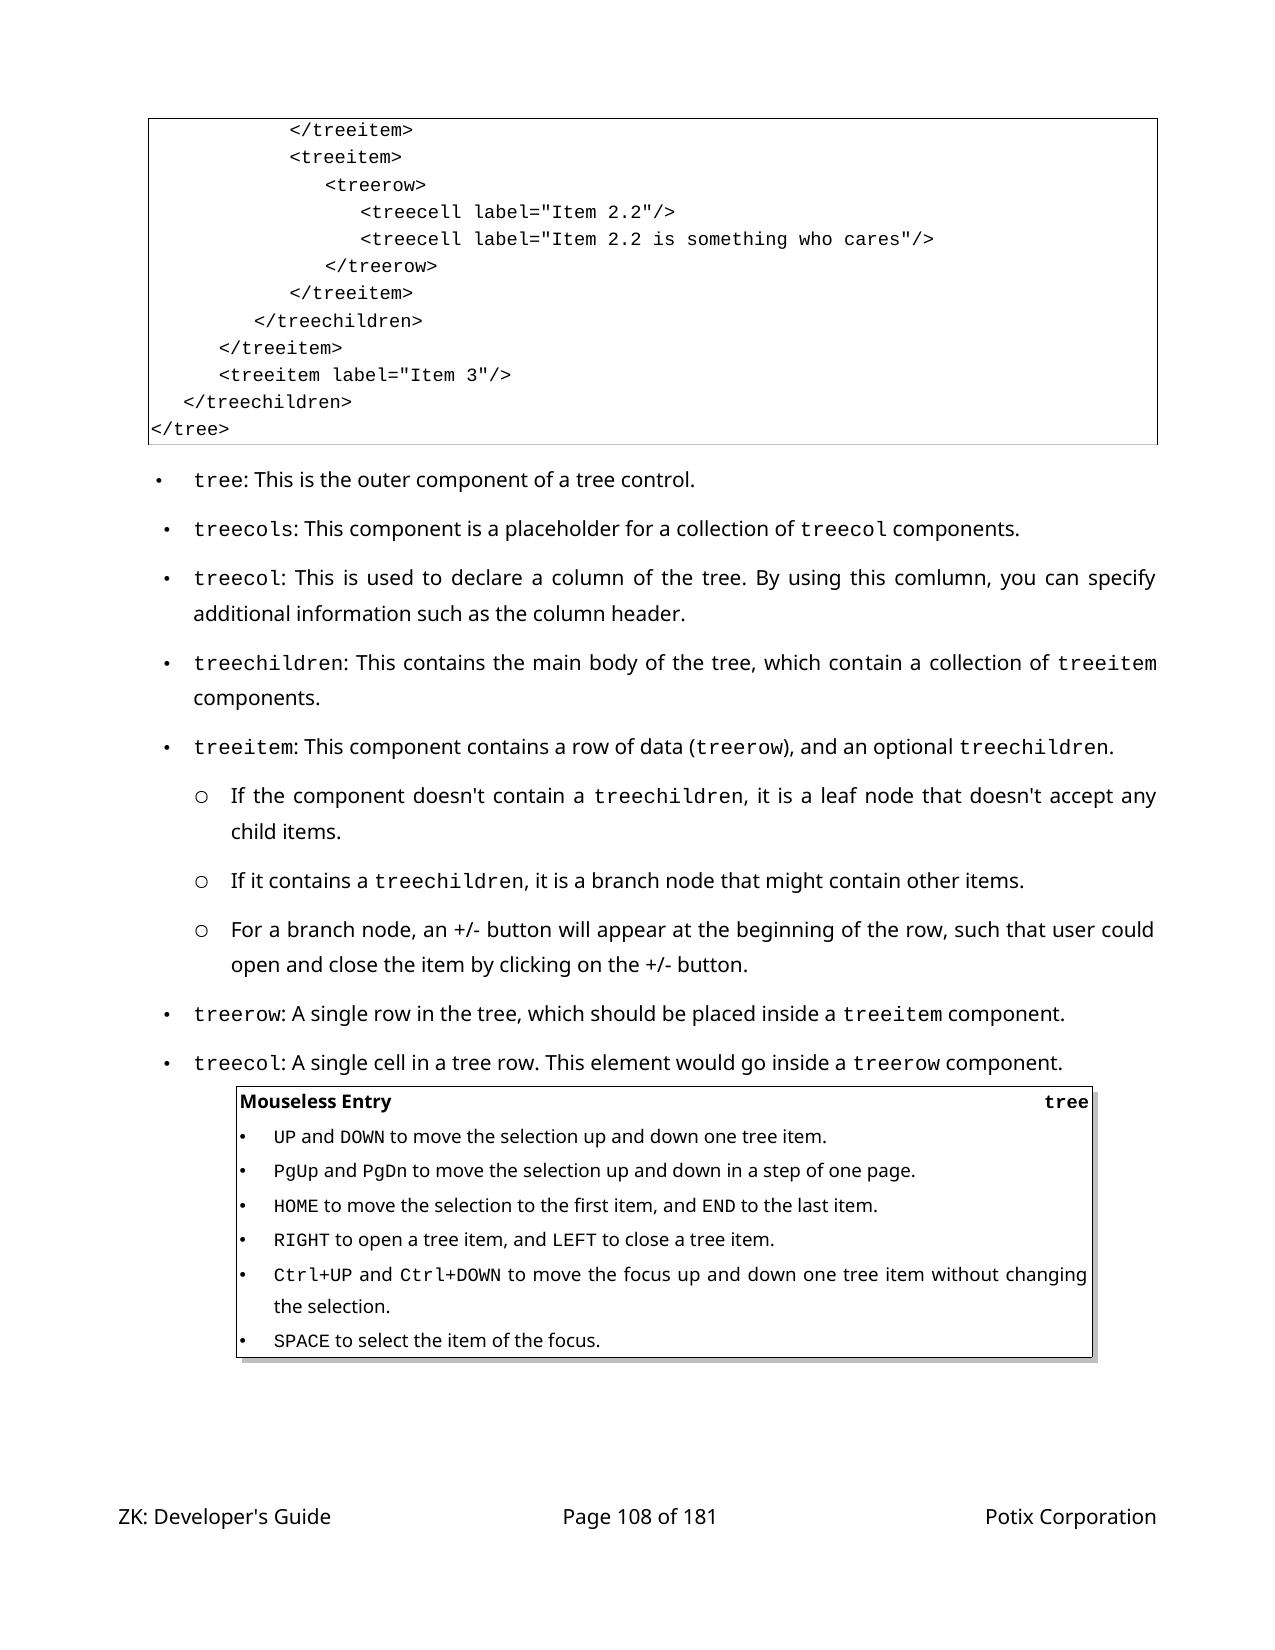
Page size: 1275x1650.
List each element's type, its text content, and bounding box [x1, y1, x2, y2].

text </treechildren> [149, 390, 1157, 414]
text </treeitem> [149, 119, 1157, 142]
list treeitem: This component contains a row of data (treerow), and an optional treechildren. [164, 732, 1157, 761]
text <treerow> [149, 172, 1157, 197]
list Ctrl+UP and Ctrl+DOWN to move the focus up and down one tree item without changing the selection. [237, 1258, 1092, 1319]
text Mouseless Entry tree [237, 1087, 1092, 1114]
list HOME to move the selection to the first item, and END to the last item. [237, 1189, 1092, 1218]
list treecol: This is used to declare a column of the tree. By using this comlumn, you can specify additional information such as the column header. [164, 563, 1157, 627]
text </treeitem> [149, 336, 1157, 360]
text <treeitem label="Item 3"/> [149, 363, 1157, 387]
list treecol: A single cell in a tree row. This element would go inside a treerow component. [164, 1048, 1157, 1077]
text <treecell label="Item 2.2 is something who cares"/> [149, 227, 1157, 251]
list If the component doesn't contain a treechildren, it is a leaf node that doesn't accept any child items. [193, 781, 1157, 845]
list UP and DOWN to move the selection up and down one tree item. [237, 1120, 1092, 1149]
text </tree> [149, 417, 1157, 444]
text <treecell label="Item 2.2"/> [149, 200, 1157, 224]
list RIGHT to open a tree item, and LEFT to close a tree item. [237, 1224, 1092, 1253]
list treerow: A single row in the tree, which should be placed inside a treeitem component. [164, 999, 1157, 1027]
list If it contains a treechildren, it is a branch node that might contain other items. [193, 866, 1157, 894]
text </treerow> [149, 254, 1157, 278]
list SPACE to select the item of the focus. [237, 1325, 1092, 1357]
list PgUp and PgDn to move the selection up and down in a step of one page. [237, 1155, 1092, 1183]
list treechildren: This contains the main body of the tree, which contain a collection of treeitem components. [164, 648, 1157, 712]
text <treeitem> [149, 145, 1157, 169]
list For a branch node, an +/- button will appear at the beginning of the row, such that user could open and close the item by clicking on the +/- button. [193, 915, 1157, 978]
text </treeitem> [149, 281, 1157, 306]
list tree: This is the outer component of a tree control. [156, 465, 1157, 494]
list treecols: This component is a placeholder for a collection of treecol components. [164, 514, 1157, 543]
text </treechildren> [149, 308, 1157, 333]
